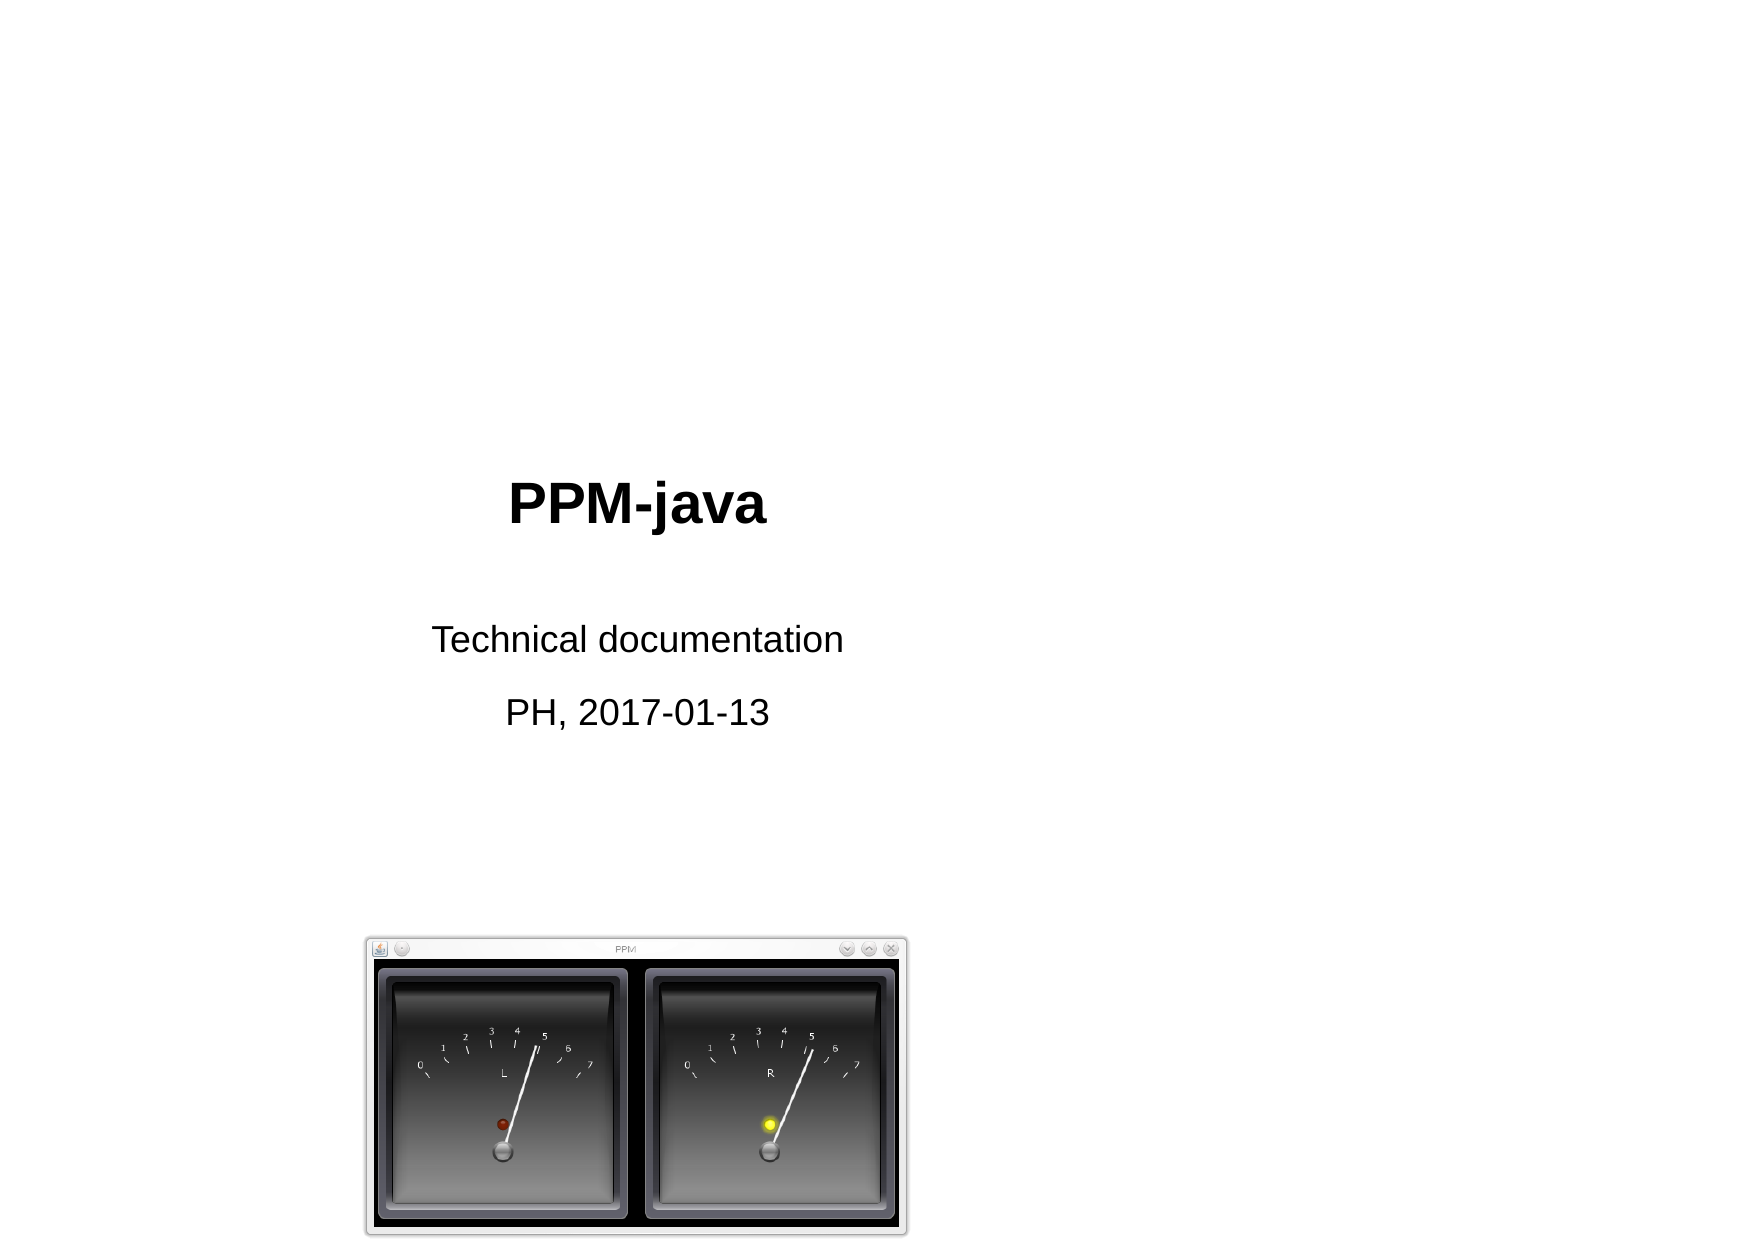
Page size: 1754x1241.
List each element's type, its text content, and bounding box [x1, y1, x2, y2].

title PPM-java [254, 469, 1021, 536]
subtitle PH, 2017-01-13 [254, 690, 1021, 733]
picture [360, 931, 913, 1241]
subtitle Technical documentation [254, 617, 1021, 660]
